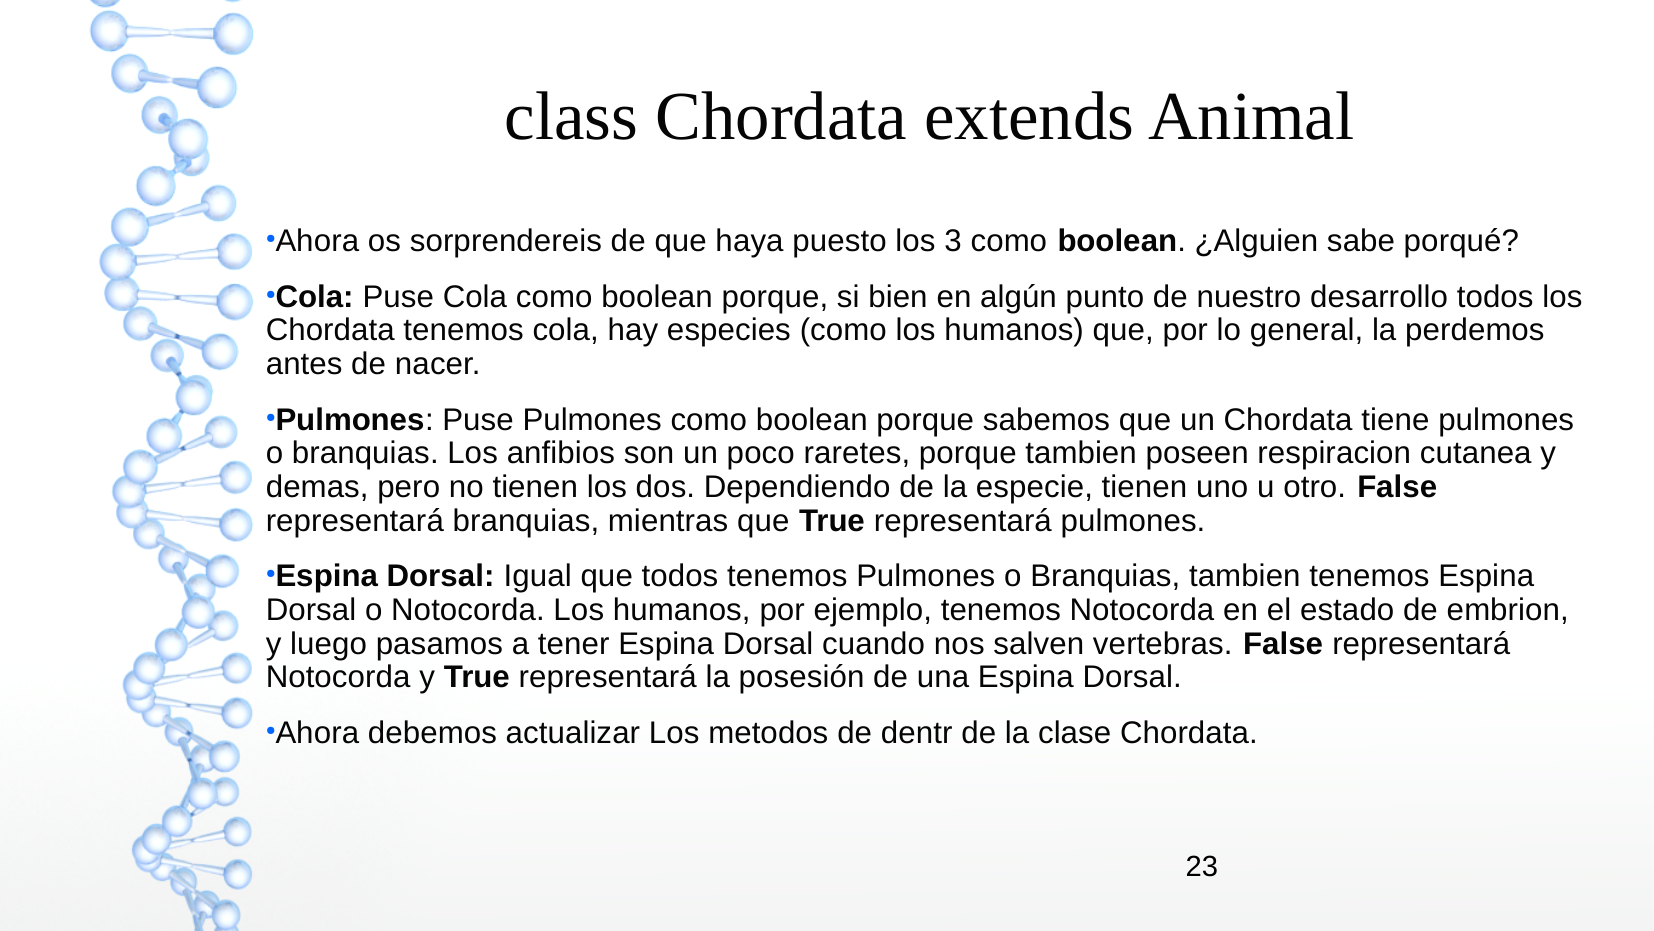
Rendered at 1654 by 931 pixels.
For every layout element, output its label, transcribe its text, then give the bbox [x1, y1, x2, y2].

title class Chordata extends Animal [265, 35, 1595, 189]
text_box [1185, 847, 1571, 912]
list Ahora os sorprendereis de que haya puesto los 3 como boolean. ¿Alguien sabe porqué? Cola: Puse Cola como boolean porque, si bien en algún punto de nuestro desarrollo todos los Chordata tenemos cola, hay especies (como los humanos) que, por lo general, la perdemos antes de nacer. Pulmones: Puse Pulmones como boolean porque sabemos que un Chordata tiene pulmones o branquias. Los anfibios son un poco raretes, porque tambien poseen respiracion cutanea y demas, pero no tienen los dos. Dependiendo de la especie, tienen uno u otro. False representará branquias, mientras que True representará pulmones. Espina Dorsal: Igual que todos tenemos Pulmones o Branquias, tambien tenemos Espina Dorsal o Notocorda. Los humanos, por ejemplo, tenemos Notocorda en el estado de embrion, y luego pasamos a tener Espina Dorsal cuando nos salven vertebras. False representará Notocorda y True representará la posesión de una Espina Dorsal. Ahora debemos actualizar Los metodos de dentr de la clase Chordata. [265, 224, 1595, 764]
